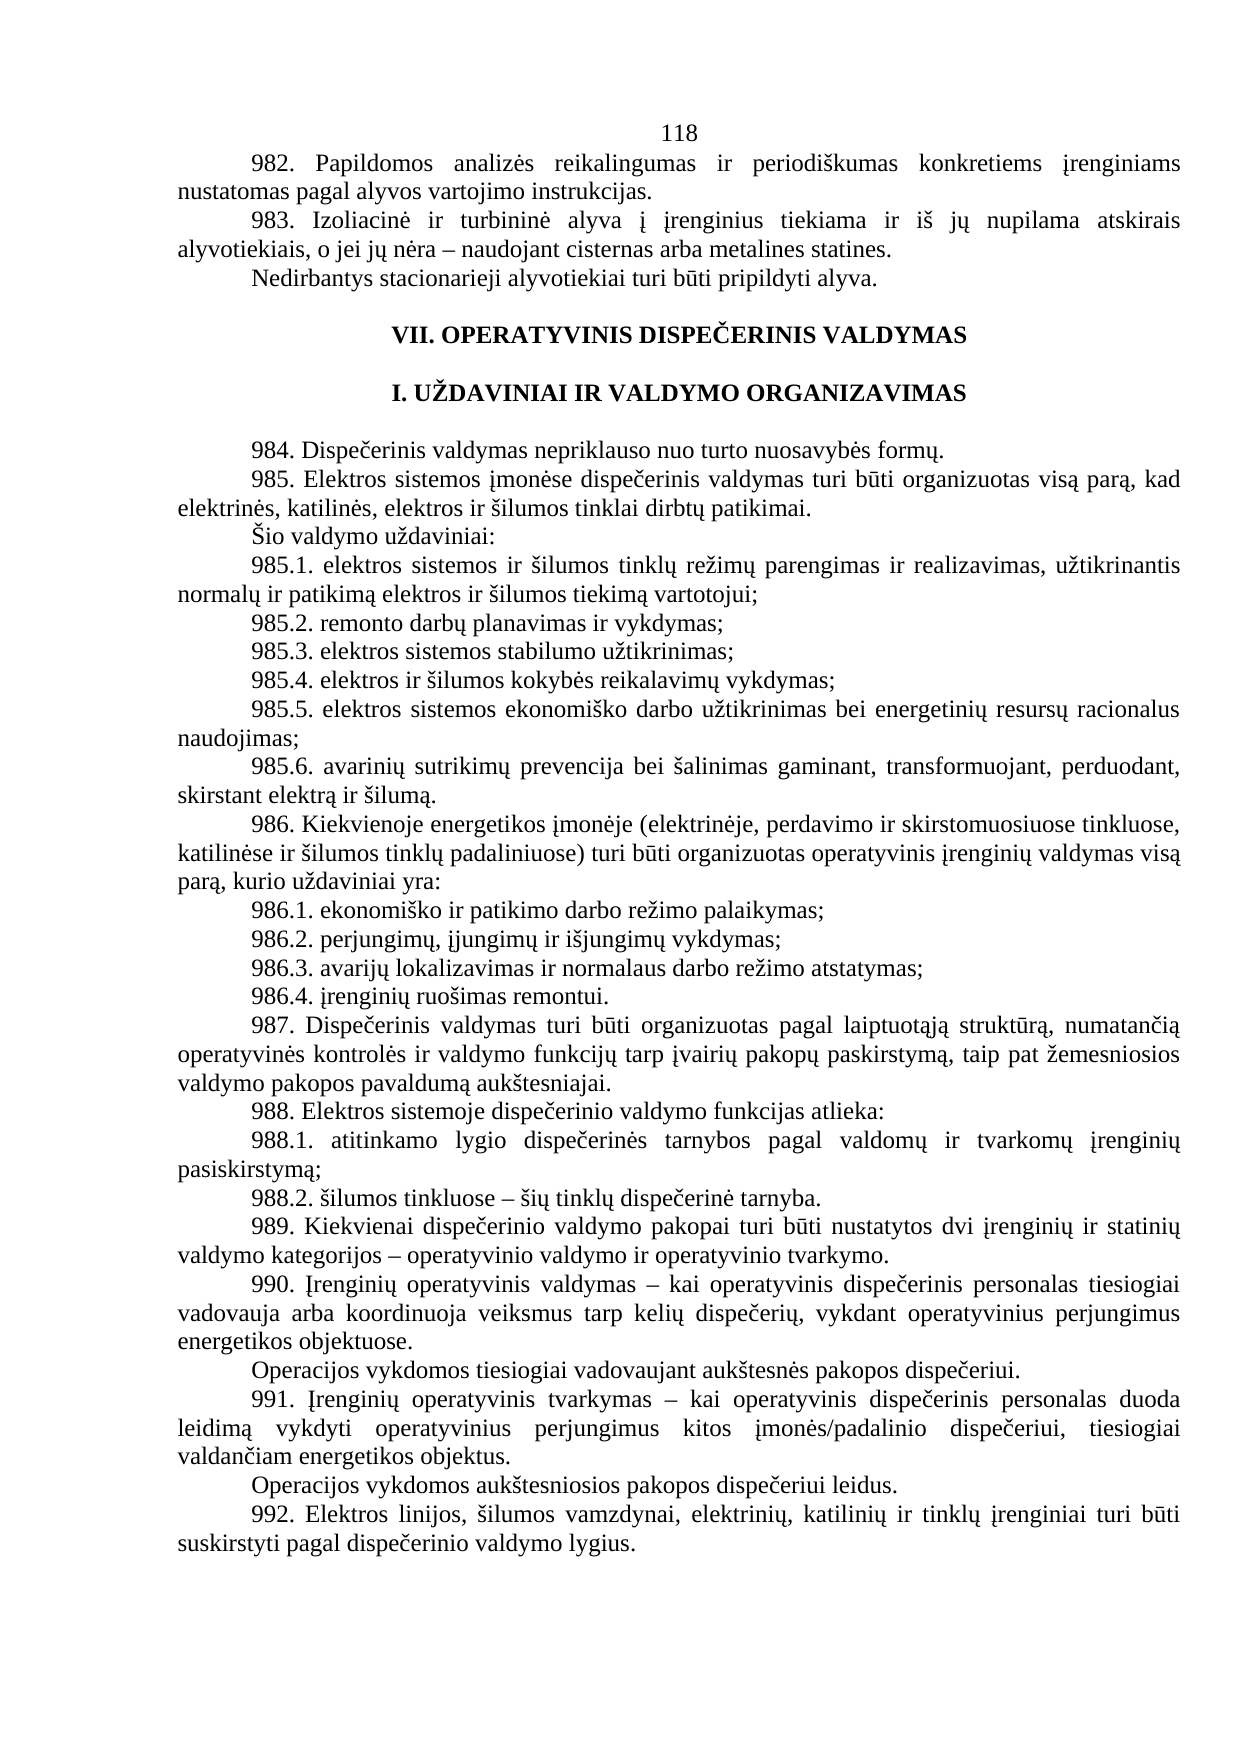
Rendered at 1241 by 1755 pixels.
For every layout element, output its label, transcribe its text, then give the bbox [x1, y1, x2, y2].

text 985.1. elektros sistemos ir šilumos tinklų režimų parengimas ir realizavimas, užtikrinantis normalų ir patikimą elektros ir šilumos tiekimą vartotojui; [177, 550, 1181, 608]
text 984. Dispečerinis valdymas nepriklauso nuo turto nuosavybės formų. [177, 435, 1181, 464]
text Šio valdymo uždaviniai: [177, 521, 1181, 550]
text Operacijos vykdomos aukštesniosios pakopos dispečeriui leidus. [177, 1470, 1181, 1499]
text 983. Izoliacinė ir turbininė alyva į įrenginius tiekiama ir iš jų nupilama atskirais alyvotiekiais, o jei jų nėra – naudojant cisternas arba metalines statines. [177, 205, 1181, 263]
text 988. Elektros sistemoje dispečerinio valdymo funkcijas atlieka: [177, 1096, 1181, 1125]
text 986.1. ekonomiško ir patikimo darbo režimo palaikymas; [177, 895, 1181, 924]
text 985.6. avarinių sutrikimų prevencija bei šalinimas gaminant, transformuojant, perduodant, skirstant elektrą ir šilumą. [177, 751, 1181, 809]
text Nedirbantys stacionarieji alyvotiekiai turi būti pripildyti alyva. [177, 263, 1181, 291]
text 982. Papildomos analizės reikalingumas ir periodiškumas konkretiems įrenginiams nustatomas pagal alyvos vartojimo instrukcijas. [177, 148, 1181, 205]
text 992. Elektros linijos, šilumos vamzdynai, elektrinių, katilinių ir tinklų įrenginiai turi būti suskirstyti pagal dispečerinio valdymo lygius. [177, 1499, 1181, 1556]
text 985.2. remonto darbų planavimas ir vykdymas; [177, 608, 1181, 636]
text 987. Dispečerinis valdymas turi būti organizuotas pagal laiptuotąją struktūrą, numatančią operatyvinės kontrolės ir valdymo funkcijų tarp įvairių pakopų paskirstymą, taip pat žemesniosios valdymo pakopos pavaldumą aukštesniajai. [177, 1010, 1181, 1096]
text I. UŽDAVINIAI IR VALDYMO ORGANIZAVIMAS [177, 378, 1181, 406]
text 985.5. elektros sistemos ekonomiško darbo užtikrinimas bei energetinių resursų racionalus naudojimas; [177, 694, 1181, 751]
text 988.2. šilumos tinkluose – šių tinklų dispečerinė tarnyba. [177, 1183, 1181, 1211]
text 986.3. avarijų lokalizavimas ir normalaus darbo režimo atstatymas; [177, 953, 1181, 981]
text 985. Elektros sistemos įmonėse dispečerinis valdymas turi būti organizuotas visą parą, kad elektrinės, katilinės, elektros ir šilumos tinklai dirbtų patikimai. [177, 464, 1181, 521]
text 991. Įrenginių operatyvinis tvarkymas – kai operatyvinis dispečerinis personalas duoda leidimą vykdyti operatyvinius perjungimus kitos įmonės/padalinio dispečeriui, tiesiogiai valdančiam energetikos objektus. [177, 1384, 1181, 1470]
text 986. Kiekvienoje energetikos įmonėje (elektrinėje, perdavimo ir skirstomuosiuose tinkluose, katilinėse ir šilumos tinklų padaliniuose) turi būti organizuotas operatyvinis įrenginių valdymas visą parą, kurio uždaviniai yra: [177, 809, 1181, 895]
text 988.1. atitinkamo lygio dispečerinės tarnybos pagal valdomų ir tvarkomų įrenginių pasiskirstymą; [177, 1125, 1181, 1183]
text 986.4. įrenginių ruošimas remontui. [177, 981, 1181, 1010]
text 986.2. perjungimų, įjungimų ir išjungimų vykdymas; [177, 924, 1181, 953]
text 985.4. elektros ir šilumos kokybės reikalavimų vykdymas; [177, 665, 1181, 694]
text VII. OPERATYVINIS DISPEČERINIS VALDYMAS [177, 320, 1181, 349]
text 990. Įrenginių operatyvinis valdymas – kai operatyvinis dispečerinis personalas tiesiogiai vadovauja arba koordinuoja veiksmus tarp kelių dispečerių, vykdant operatyvinius perjungimus energetikos objektuose. [177, 1269, 1181, 1355]
text 985.3. elektros sistemos stabilumo užtikrinimas; [177, 636, 1181, 665]
text 989. Kiekvienai dispečerinio valdymo pakopai turi būti nustatytos dvi įrenginių ir statinių valdymo kategorijos – operatyvinio valdymo ir operatyvinio tvarkymo. [177, 1211, 1181, 1269]
text Operacijos vykdomos tiesiogiai vadovaujant aukštesnės pakopos dispečeriui. [177, 1355, 1181, 1384]
